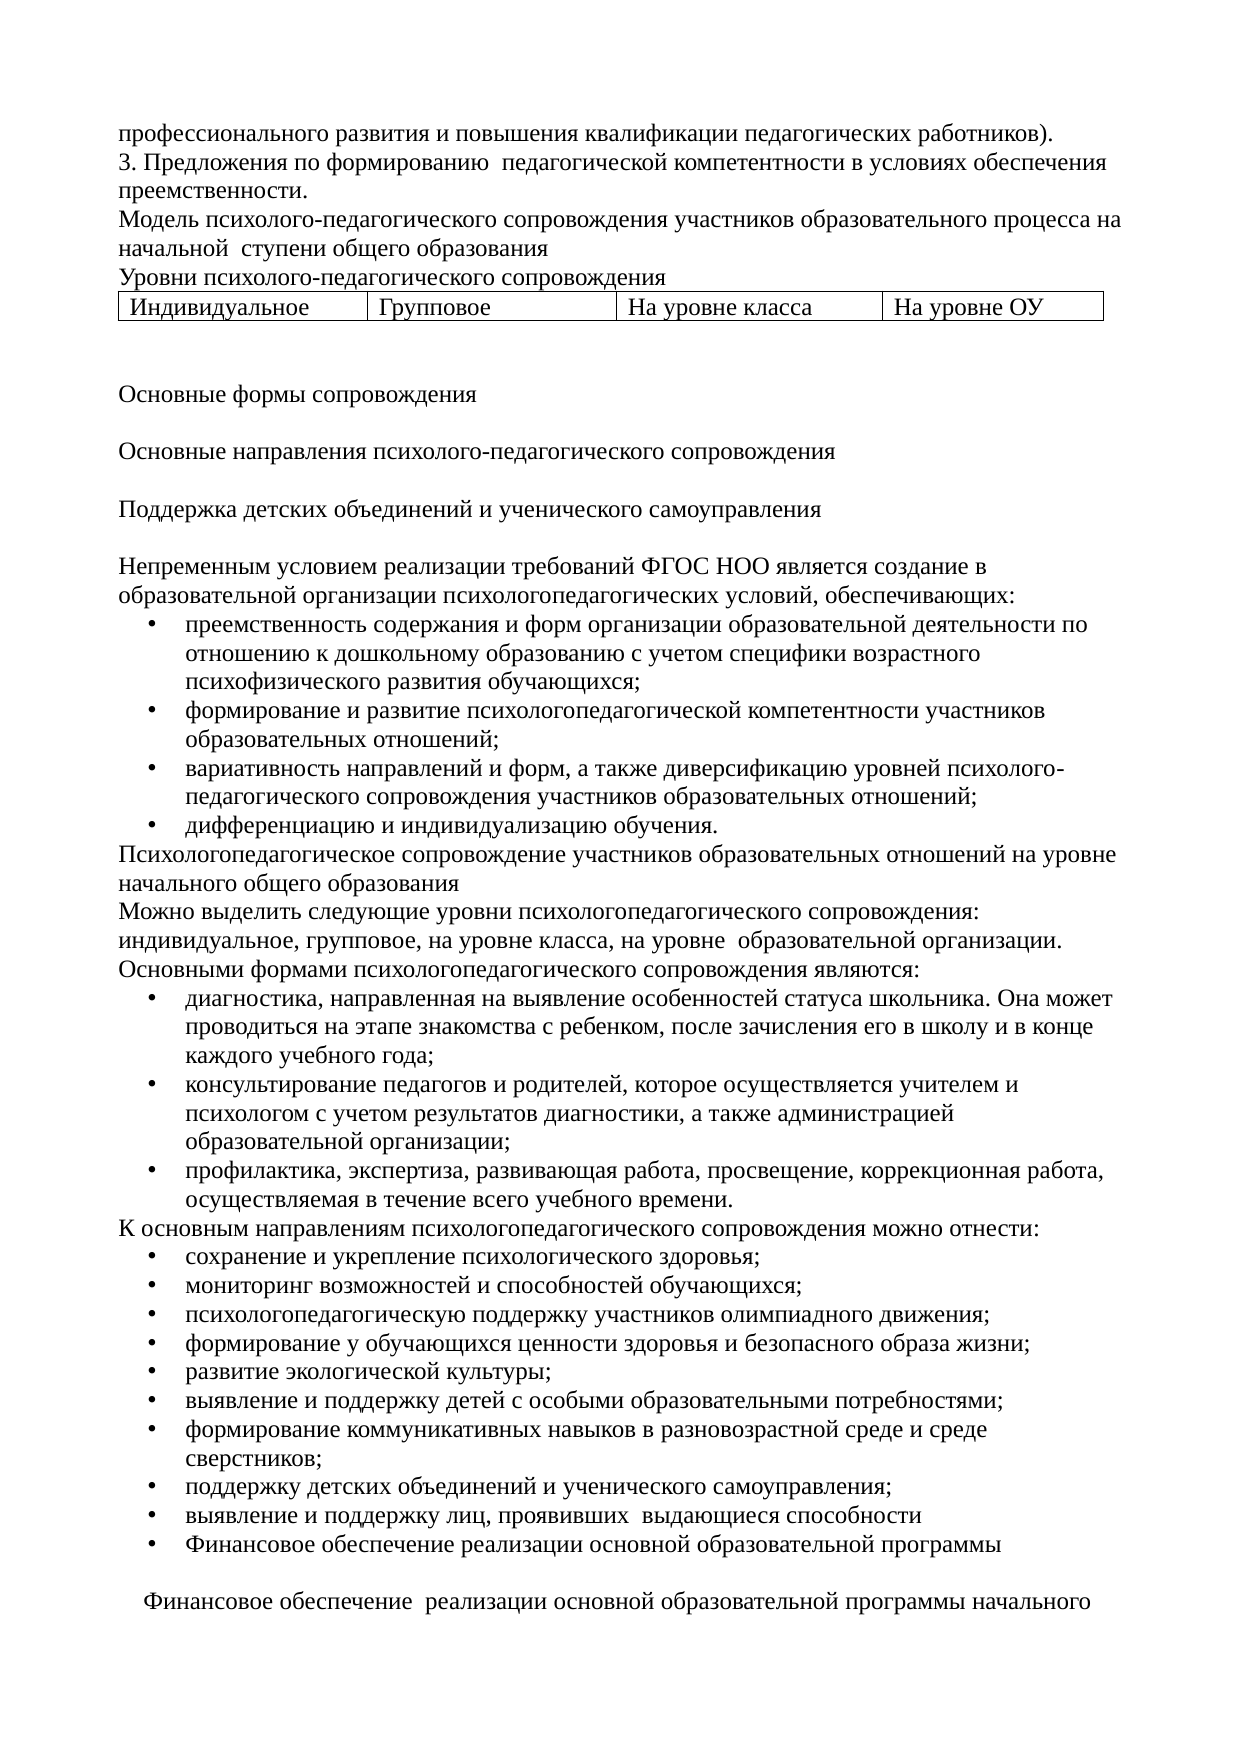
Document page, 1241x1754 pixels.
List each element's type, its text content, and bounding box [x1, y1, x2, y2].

text профессионального развития и повышения квалификации педагогических работников). [118, 118, 1122, 147]
list Финансовое обеспечение реализации основной образовательной программы [148, 1529, 1122, 1558]
table_header Индивидуальное [119, 292, 367, 320]
text Основные направления психолого-педагогического сопровождения [118, 436, 1122, 465]
table_header Групповое [368, 292, 616, 320]
list психолого­педагогическую поддержку участников олимпиадного движения; [148, 1299, 1122, 1328]
list преемственность содержания и форм организации образовательной деятельности по отношению к дошкольному образованию с учетом специфики возрастного психофизического развития обучающихся; [148, 609, 1122, 695]
text Финансовое обеспечение реализации основной образовательной программы начального [118, 1586, 1122, 1615]
list выявление и поддержку лиц, проявивших выдающиеся способности [148, 1500, 1122, 1529]
list консультирование педагогов и родителей, которое осуществляется учителем и психологом с учетом результатов диагностики, а также администрацией образовательной организации; [148, 1069, 1122, 1155]
list поддержку детских объединений и ученического самоуправления; [148, 1471, 1122, 1500]
list диагностика, направленная на выявление особенностей статуса школьника. Она может проводиться на этапе знакомства с ребенком, после зачисления его в школу и в конце каждого учебного года; [148, 983, 1122, 1069]
text Поддержка детских объединений и ученического самоуправления [118, 494, 1122, 523]
list развитие экологической культуры; [148, 1356, 1122, 1385]
list дифференциацию и индивидуализацию обучения. [148, 810, 1122, 839]
text К основным направлениям психолого­педагогического сопровождения можно отнести: [118, 1213, 1122, 1241]
text 3. Предложения по формированию педагогической компетентности в условиях обеспечения преемственности. [118, 147, 1122, 204]
text Непременным условием реализации требований ФГОС НОО является создание в образовательной организации психолого­педагогических условий, обеспечивающих: [118, 551, 1122, 609]
text Психолого­педагогическое сопровождение участников образовательных отношений на уровне начального общего образования [118, 839, 1122, 896]
list мониторинг возможностей и способностей обучающихся; [148, 1270, 1122, 1299]
list формирование у обучающихся ценности здоровья и безопасного образа жизни; [148, 1328, 1122, 1356]
text Основными формами психолого­педагогического сопровождения являются: [118, 954, 1122, 983]
list формирование и развитие психолого­педагогической компетентности участников образовательных отношений; [148, 695, 1122, 753]
list выявление и поддержку детей с особыми образовательными потребностями; [148, 1385, 1122, 1414]
list сохранение и укрепление психологического здоровья; [148, 1241, 1122, 1270]
list профилактика, экспертиза, развивающая работа, просвещение, коррекционная работа, осуществляемая в течение всего учебного времени. [148, 1155, 1122, 1213]
text Основные формы сопровождения [118, 379, 1122, 408]
text Можно выделить следующие уровни психолого­педагогического сопровождения: индивидуальное, групповое, на уровне класса, на уровне образовательной организации. [118, 896, 1122, 954]
list вариативность направлений и форм, а также диверсификацию уровней психолого­педагогического сопровождения участников образовательных отношений; [148, 753, 1122, 810]
text Модель психолого-педагогического сопровождения участников образовательного процесса на начальной ступени общего образования [118, 204, 1122, 262]
table_header На уровне ОУ [883, 292, 1103, 320]
list формирование коммуникативных навыков в разновозрастной среде и среде сверстников; [148, 1414, 1122, 1471]
text Уровни психолого-педагогического сопровождения [118, 262, 1122, 291]
table_header На уровне класса [617, 292, 882, 320]
